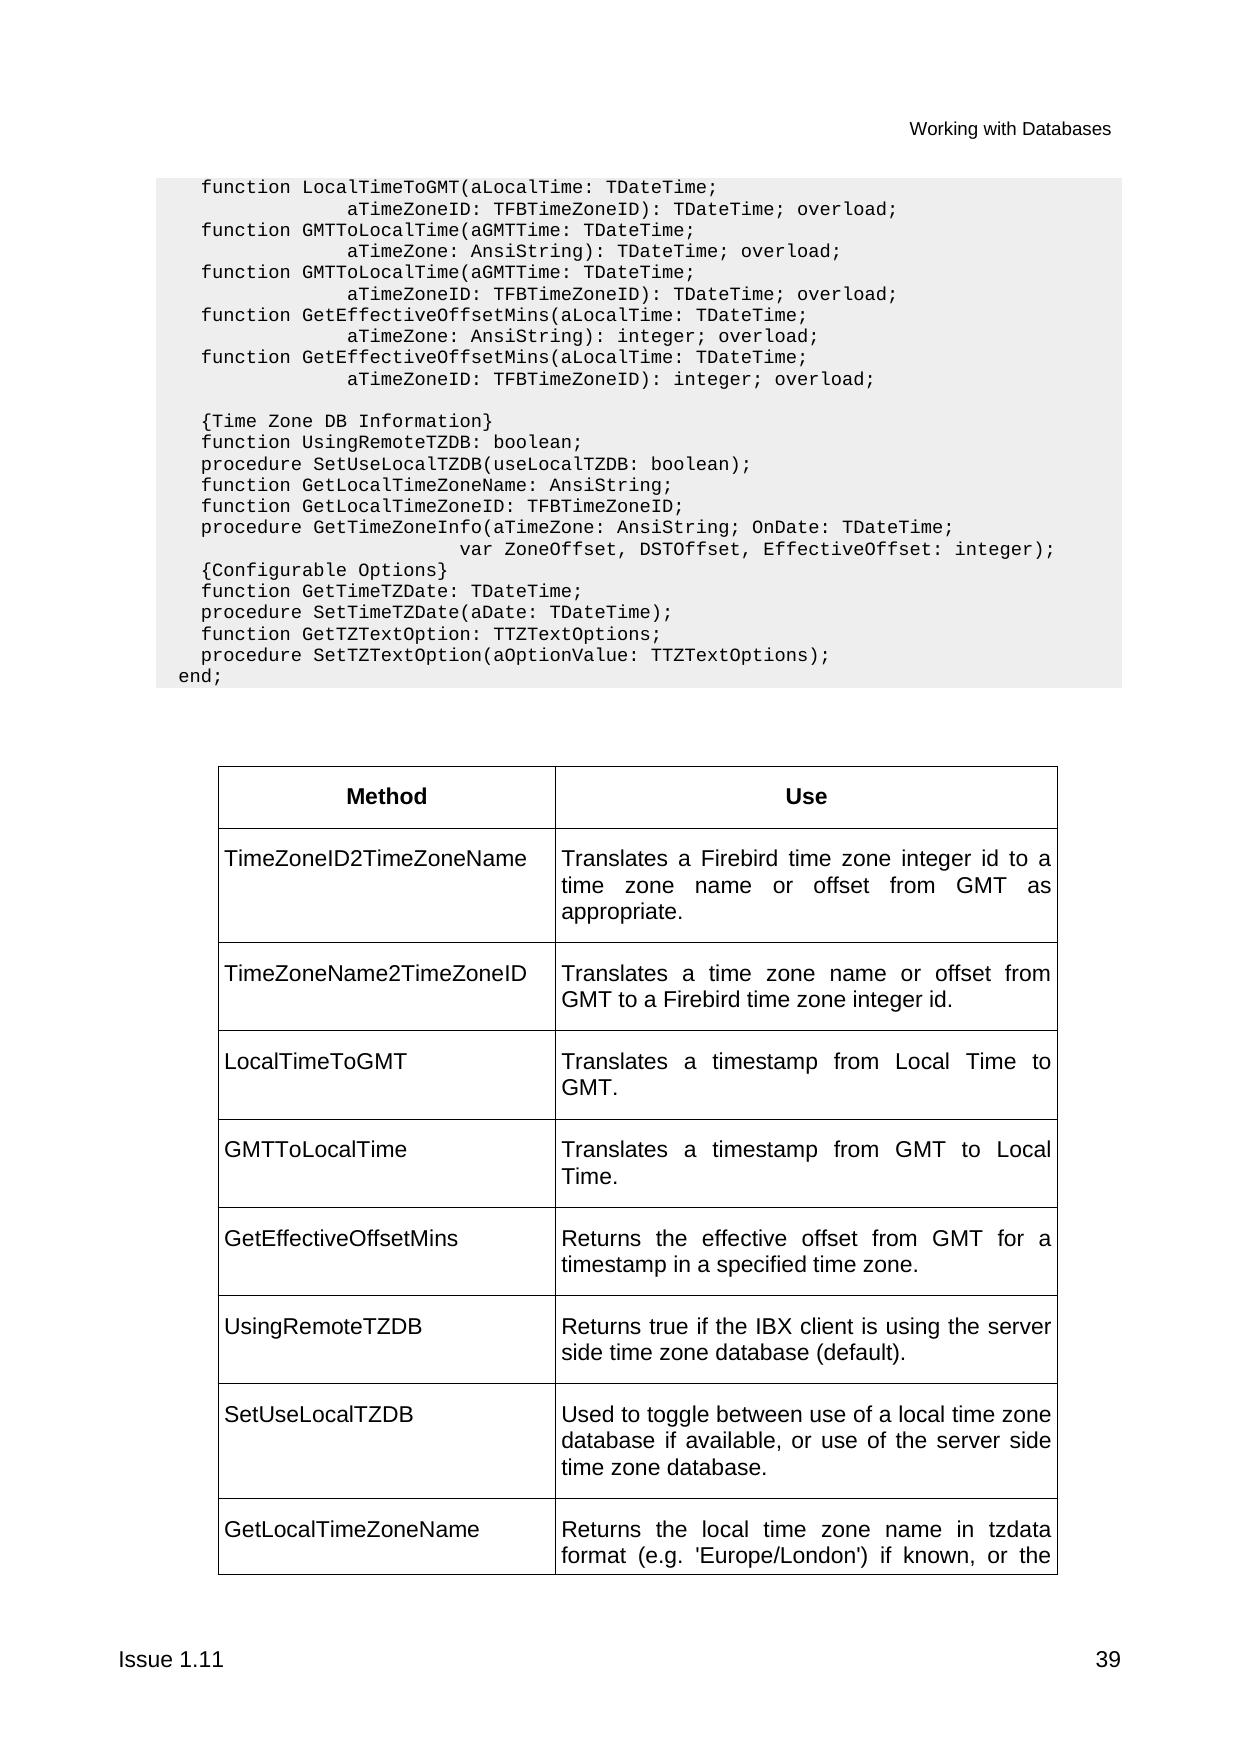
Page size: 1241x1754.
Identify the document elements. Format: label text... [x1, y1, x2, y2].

text function UsingRemoteTZDB: boolean; [156, 433, 1122, 454]
table_header Method [219, 767, 555, 827]
table_cell Translates a timestamp from GMT to Local Time. [556, 1120, 1057, 1207]
text function GMTToLocalTime(aGMTTime: TDateTime; aTimeZoneID: TFBTimeZoneID): TDateTime; overload; [156, 263, 1122, 306]
text procedure SetTZTextOption(aOptionValue: TTZTextOptions); [156, 646, 1122, 667]
table_cell Translates a Firebird time zone integer id to a time zone name or offset from GMT as appropriate. [556, 829, 1057, 942]
table_cell SetUseLocalTZDB [219, 1384, 555, 1498]
table_cell Translates a time zone name or offset from GMT to a Firebird time zone integer id. [556, 943, 1057, 1030]
text end; [156, 667, 1122, 688]
text function GetEffectiveOffsetMins(aLocalTime: TDateTime; aTimeZone: AnsiString): integer; overload; [156, 306, 1122, 348]
table_cell TimeZoneID2TimeZoneName [219, 829, 555, 942]
table_cell Returns the effective offset from GMT for a timestamp in a specified time zone. [556, 1208, 1057, 1295]
text function GetLocalTimeZoneName: AnsiString; [156, 476, 1122, 497]
text procedure GetTimeZoneInfo(aTimeZone: AnsiString; OnDate: TDateTime; [156, 518, 1122, 539]
text function GetTZTextOption: TTZTextOptions; [156, 624, 1122, 646]
table_cell GMTToLocalTime [219, 1120, 555, 1207]
text {Time Zone DB Information} [156, 412, 1122, 433]
text {Configurable Options} [156, 561, 1122, 582]
text function LocalTimeToGMT(aLocalTime: TDateTime; aTimeZoneID: TFBTimeZoneID): TDateTime; overload; [156, 178, 1122, 221]
table_cell Used to toggle between use of a local time zone database if available, or use of the server side time zone database. [556, 1384, 1057, 1498]
table_cell GetEffectiveOffsetMins [219, 1208, 555, 1295]
text function GetTimeTZDate: TDateTime; [156, 582, 1122, 603]
table_cell Translates a timestamp from Local Time to GMT. [556, 1031, 1057, 1118]
table_cell Returns true if the IBX client is using the server side time zone database (default). [556, 1296, 1057, 1383]
table_cell Returns the local time zone name in tzdata format (e.g. 'Europe/London') if known, or the [556, 1499, 1057, 1574]
text function GetLocalTimeZoneID: TFBTimeZoneID; [156, 497, 1122, 518]
table_cell GetLocalTimeZoneName [219, 1499, 555, 1574]
table_cell UsingRemoteTZDB [219, 1296, 555, 1383]
table_cell TimeZoneName2TimeZoneID [219, 943, 555, 1030]
text function GetEffectiveOffsetMins(aLocalTime: TDateTime; aTimeZoneID: TFBTimeZoneID): integer; overload; [156, 348, 1122, 391]
text function GMTToLocalTime(aGMTTime: TDateTime; aTimeZone: AnsiString): TDateTime; overload; [156, 221, 1122, 263]
table_cell LocalTimeToGMT [219, 1031, 555, 1118]
text procedure SetTimeTZDate(aDate: TDateTime); [156, 603, 1122, 624]
table_header Use [556, 767, 1057, 827]
text var ZoneOffset, DSTOffset, EffectiveOffset: integer); [156, 539, 1122, 561]
text procedure SetUseLocalTZDB(useLocalTZDB: boolean); [156, 454, 1122, 476]
